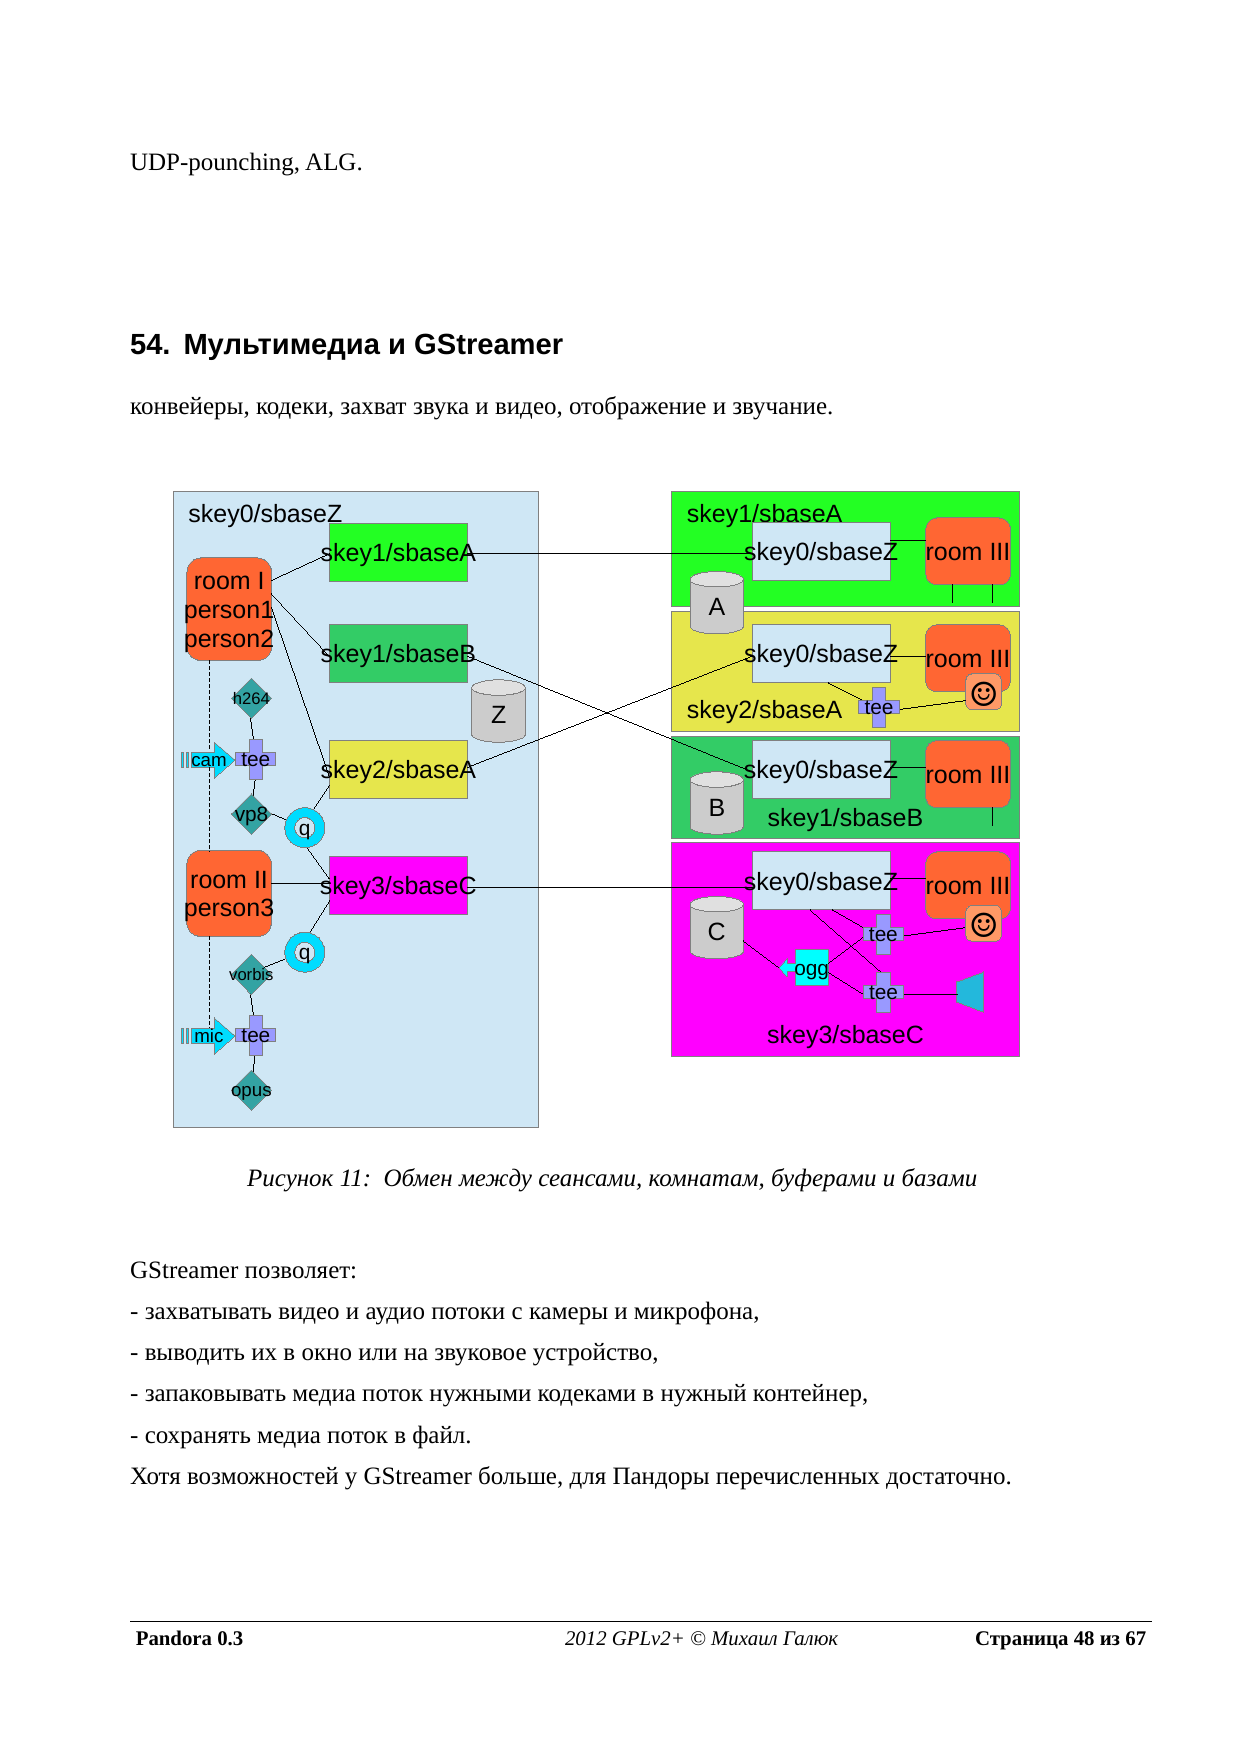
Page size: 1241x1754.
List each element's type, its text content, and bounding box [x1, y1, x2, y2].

text - выводить их в окно или на звуковое устройство, [130, 1337, 1152, 1366]
text Хотя возможностей у GStreamer больше, для Пандоры перечисленных достаточно. [130, 1461, 1152, 1490]
text - сохранять медиа поток в файл. [130, 1420, 1152, 1448]
text - захватывать видео и аудио потоки с камеры и микрофона, [130, 1296, 1152, 1325]
text конвейеры, кодеки, захват звука и видео, отображение и звучание. [130, 391, 1152, 419]
text UDP-pounching, ALG. [130, 147, 1152, 176]
text - запаковывать медиа поток нужными кодеками в нужный контейнер, [130, 1378, 1152, 1407]
text GStreamer позволяет: [130, 1255, 1152, 1283]
subtitle Мультимедиа и GStreamer [130, 327, 1152, 361]
text Рисунок 11: Обмен между сеансами, комнатам, буферами и базами [127, 1163, 1099, 1191]
